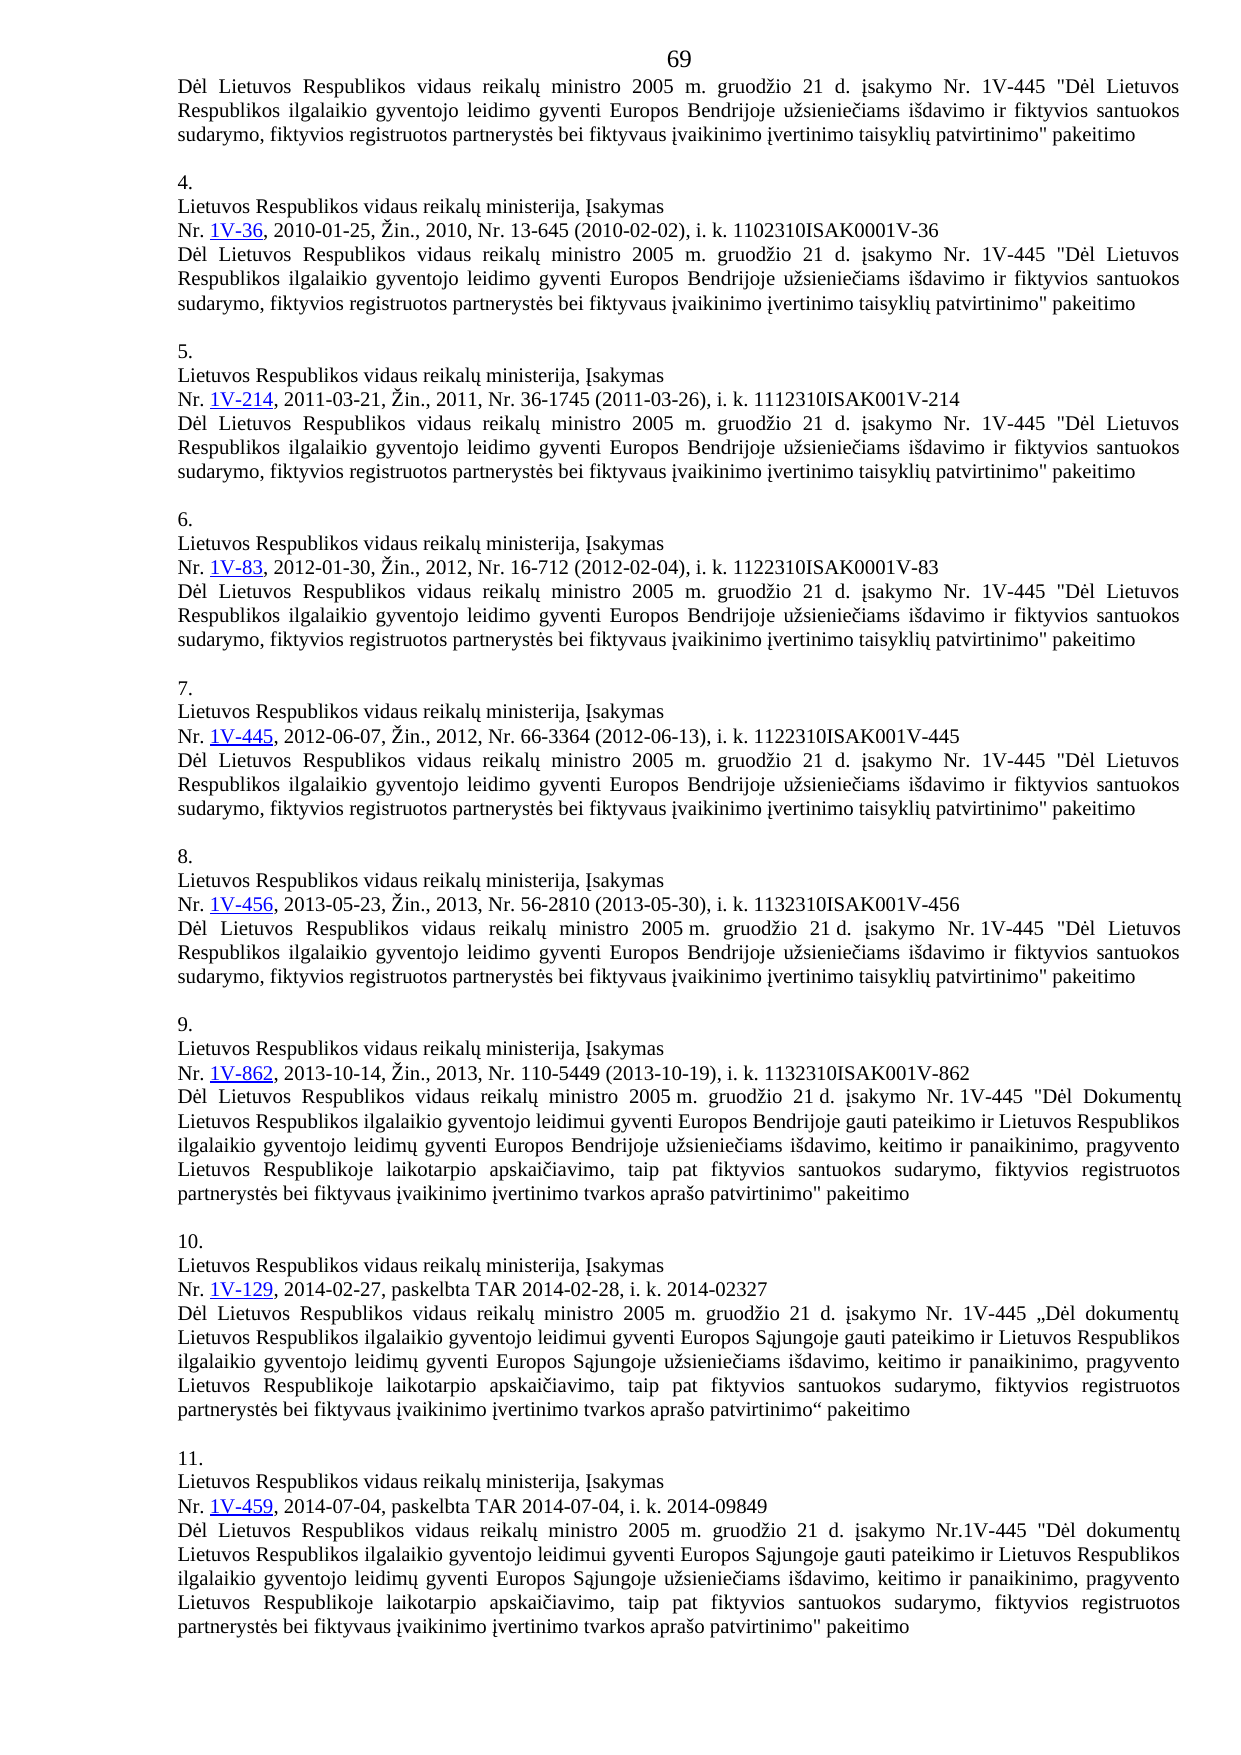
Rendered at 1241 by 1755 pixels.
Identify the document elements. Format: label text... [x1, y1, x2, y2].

text Dėl Lietuvos Respublikos vidaus reikalų ministro 2005 m. gruodžio 21 d. įsakymo Nr. 1V-445 "Dėl Lietuvos Respublikos ilgalaikio gyventojo leidimo gyventi Europos Bendrijoje užsieniečiams išdavimo ir fiktyvios santuokos sudarymo, fiktyvios registruotos partnerystės bei fiktyvaus įvaikinimo įvertinimo taisyklių patvirtinimo" pakeitimo [177, 74, 1181, 146]
text 9. [177, 1012, 1181, 1036]
text Lietuvos Respublikos vidaus reikalų ministerija, Įsakymas [177, 1253, 1181, 1277]
text Nr. 1V-445, 2012-06-07, Žin., 2012, Nr. 66-3364 (2012-06-13), i. k. 1122310ISAK001V-445 [177, 723, 1181, 748]
text Dėl Lietuvos Respublikos vidaus reikalų ministro 2005 m. gruodžio 21 d. įsakymo Nr.1V-445 "Dėl dokumentų Lietuvos Respublikos ilgalaikio gyventojo leidimui gyventi Europos Sąjungoje gauti pateikimo ir Lietuvos Respublikos ilgalaikio gyventojo leidimų gyventi Europos Sąjungoje užsieniečiams išdavimo, keitimo ir panaikinimo, pragyvento Lietuvos Respublikoje laikotarpio apskaičiavimo, taip pat fiktyvios santuokos sudarymo, fiktyvios registruotos partnerystės bei fiktyvaus įvaikinimo įvertinimo tvarkos aprašo patvirtinimo" pakeitimo [177, 1518, 1181, 1638]
text 4. [177, 170, 1181, 194]
text Lietuvos Respublikos vidaus reikalų ministerija, Įsakymas [177, 1469, 1181, 1493]
text Lietuvos Respublikos vidaus reikalų ministerija, Įsakymas [177, 363, 1181, 387]
text Nr. 1V-456, 2013-05-23, Žin., 2013, Nr. 56-2810 (2013-05-30), i. k. 1132310ISAK001V-456 [177, 892, 1181, 916]
text 11. [177, 1445, 1181, 1469]
text Dėl Lietuvos Respublikos vidaus reikalų ministro 2005 m. gruodžio 21 d. įsakymo Nr. 1V-445 „Dėl dokumentų Lietuvos Respublikos ilgalaikio gyventojo leidimui gyventi Europos Sąjungoje gauti pateikimo ir Lietuvos Respublikos ilgalaikio gyventojo leidimų gyventi Europos Sąjungoje užsieniečiams išdavimo, keitimo ir panaikinimo, pragyvento Lietuvos Respublikoje laikotarpio apskaičiavimo, taip pat fiktyvios santuokos sudarymo, fiktyvios registruotos partnerystės bei fiktyvaus įvaikinimo įvertinimo tvarkos aprašo patvirtinimo“ pakeitimo [177, 1301, 1181, 1421]
text Nr. 1V-214, 2011-03-21, Žin., 2011, Nr. 36-1745 (2011-03-26), i. k. 1112310ISAK001V-214 [177, 387, 1181, 411]
text 8. [177, 844, 1181, 868]
text Lietuvos Respublikos vidaus reikalų ministerija, Įsakymas [177, 699, 1181, 723]
text Nr. 1V-129, 2014-02-27, paskelbta TAR 2014-02-28, i. k. 2014-02327 [177, 1277, 1181, 1301]
text 5. [177, 338, 1181, 363]
text Nr. 1V-459, 2014-07-04, paskelbta TAR 2014-07-04, i. k. 2014-09849 [177, 1493, 1181, 1518]
text 10. [177, 1229, 1181, 1253]
text Dėl Lietuvos Respublikos vidaus reikalų ministro 2005 m. gruodžio 21 d. įsakymo Nr. 1V-445 "Dėl Dokumentų Lietuvos Respublikos ilgalaikio gyventojo leidimui gyventi Europos Bendrijoje gauti pateikimo ir Lietuvos Respublikos ilgalaikio gyventojo leidimų gyventi Europos Bendrijoje užsieniečiams išdavimo, keitimo ir panaikinimo, pragyvento Lietuvos Respublikoje laikotarpio apskaičiavimo, taip pat fiktyvios santuokos sudarymo, fiktyvios registruotos partnerystės bei fiktyvaus įvaikinimo įvertinimo tvarkos aprašo patvirtinimo" pakeitimo [177, 1084, 1181, 1205]
text Lietuvos Respublikos vidaus reikalų ministerija, Įsakymas [177, 868, 1181, 892]
text Dėl Lietuvos Respublikos vidaus reikalų ministro 2005 m. gruodžio 21 d. įsakymo Nr. 1V-445 "Dėl Lietuvos Respublikos ilgalaikio gyventojo leidimo gyventi Europos Bendrijoje užsieniečiams išdavimo ir fiktyvios santuokos sudarymo, fiktyvios registruotos partnerystės bei fiktyvaus įvaikinimo įvertinimo taisyklių patvirtinimo" pakeitimo [177, 242, 1181, 314]
text 7. [177, 675, 1181, 699]
text Lietuvos Respublikos vidaus reikalų ministerija, Įsakymas [177, 1036, 1181, 1060]
text Dėl Lietuvos Respublikos vidaus reikalų ministro 2005 m. gruodžio 21 d. įsakymo Nr. 1V-445 "Dėl Lietuvos Respublikos ilgalaikio gyventojo leidimo gyventi Europos Bendrijoje užsieniečiams išdavimo ir fiktyvios santuokos sudarymo, fiktyvios registruotos partnerystės bei fiktyvaus įvaikinimo įvertinimo taisyklių patvirtinimo" pakeitimo [177, 748, 1181, 820]
text 6. [177, 507, 1181, 531]
text Lietuvos Respublikos vidaus reikalų ministerija, Įsakymas [177, 531, 1181, 555]
text Lietuvos Respublikos vidaus reikalų ministerija, Įsakymas [177, 194, 1181, 218]
text Dėl Lietuvos Respublikos vidaus reikalų ministro 2005 m. gruodžio 21 d. įsakymo Nr. 1V-445 "Dėl Lietuvos Respublikos ilgalaikio gyventojo leidimo gyventi Europos Bendrijoje užsieniečiams išdavimo ir fiktyvios santuokos sudarymo, fiktyvios registruotos partnerystės bei fiktyvaus įvaikinimo įvertinimo taisyklių patvirtinimo" pakeitimo [177, 579, 1181, 651]
text Nr. 1V-36, 2010-01-25, Žin., 2010, Nr. 13-645 (2010-02-02), i. k. 1102310ISAK0001V-36 [177, 218, 1181, 242]
text Nr. 1V-862, 2013-10-14, Žin., 2013, Nr. 110-5449 (2013-10-19), i. k. 1132310ISAK001V-862 [177, 1060, 1181, 1084]
text Dėl Lietuvos Respublikos vidaus reikalų ministro 2005 m. gruodžio 21 d. įsakymo Nr. 1V-445 "Dėl Lietuvos Respublikos ilgalaikio gyventojo leidimo gyventi Europos Bendrijoje užsieniečiams išdavimo ir fiktyvios santuokos sudarymo, fiktyvios registruotos partnerystės bei fiktyvaus įvaikinimo įvertinimo taisyklių patvirtinimo" pakeitimo [177, 916, 1181, 988]
text Nr. 1V-83, 2012-01-30, Žin., 2012, Nr. 16-712 (2012-02-04), i. k. 1122310ISAK0001V-83 [177, 555, 1181, 579]
text Dėl Lietuvos Respublikos vidaus reikalų ministro 2005 m. gruodžio 21 d. įsakymo Nr. 1V-445 "Dėl Lietuvos Respublikos ilgalaikio gyventojo leidimo gyventi Europos Bendrijoje užsieniečiams išdavimo ir fiktyvios santuokos sudarymo, fiktyvios registruotos partnerystės bei fiktyvaus įvaikinimo įvertinimo taisyklių patvirtinimo" pakeitimo [177, 411, 1181, 483]
